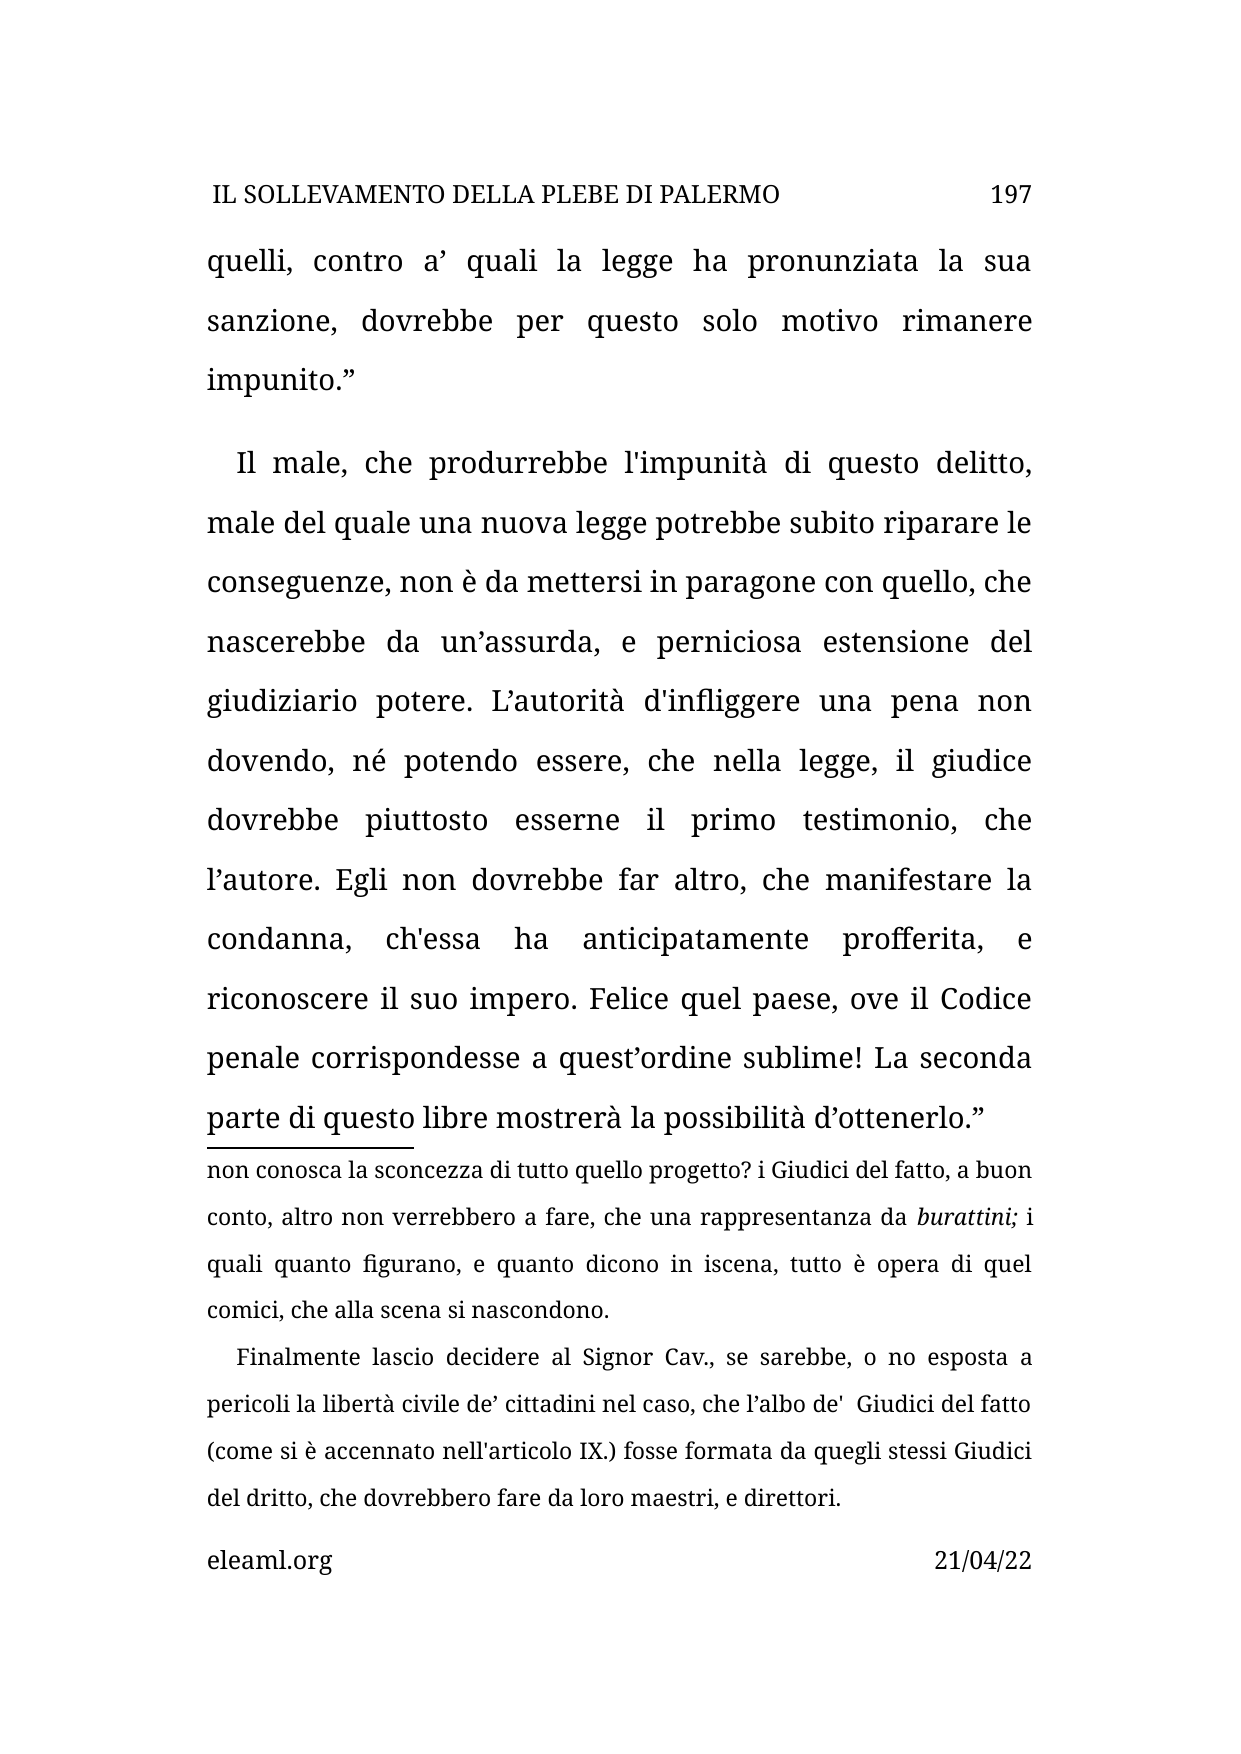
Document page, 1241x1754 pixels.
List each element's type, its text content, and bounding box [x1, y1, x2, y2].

text Finalmente lascio decidere al Signor Cav., se sarebbe, o no esposta a pericoli la libertà civile de’ cittadini nel caso, che l’albo de' Giudici del fatto (come si è accennato nell'articolo IX.) fosse formata da quegli stessi Giudici del dritto, che dovrebbero fare da loro maestri, e direttori. [207, 1341, 1033, 1513]
text quelli, contro a’ quali la legge ha pronunziata la sua sanzione, dovrebbe per questo solo motivo rimanere impunito.” [207, 241, 1033, 399]
text Il male, che produrrebbe l'impunità di questo delitto, male del quale una nuova legge potrebbe subito riparare le conseguenze, non è da mettersi in paragone con quello, che nascerebbe da un’assurda, e perniciosa estensione del giudiziario potere. L’autorità d'infliggere una pena non dovendo, né potendo essere, che nella legge, il giudice dovrebbe piuttosto esserne il primo testimonio, che l’autore. Egli non dovrebbe far altro, che manifestare la condanna, ch'essa ha anticipatamente profferita, e riconoscere il suo impero. Felice quel paese, ove il Codice penale corrispondesse a quest’ordine sublime! La seconda parte di questo libre mostrerà la possibilità d’ottenerlo.” [207, 443, 1033, 1137]
text non conosca la sconcezza di tutto quello progetto? i Giudici del fatto, a buon conto, altro non verrebbero a fare, che una rappresentanza da burattini; i quali quanto figurano, e quanto dicono in iscena, tutto è opera di quel comici, che alla scena si nascondono. [207, 1154, 1033, 1326]
